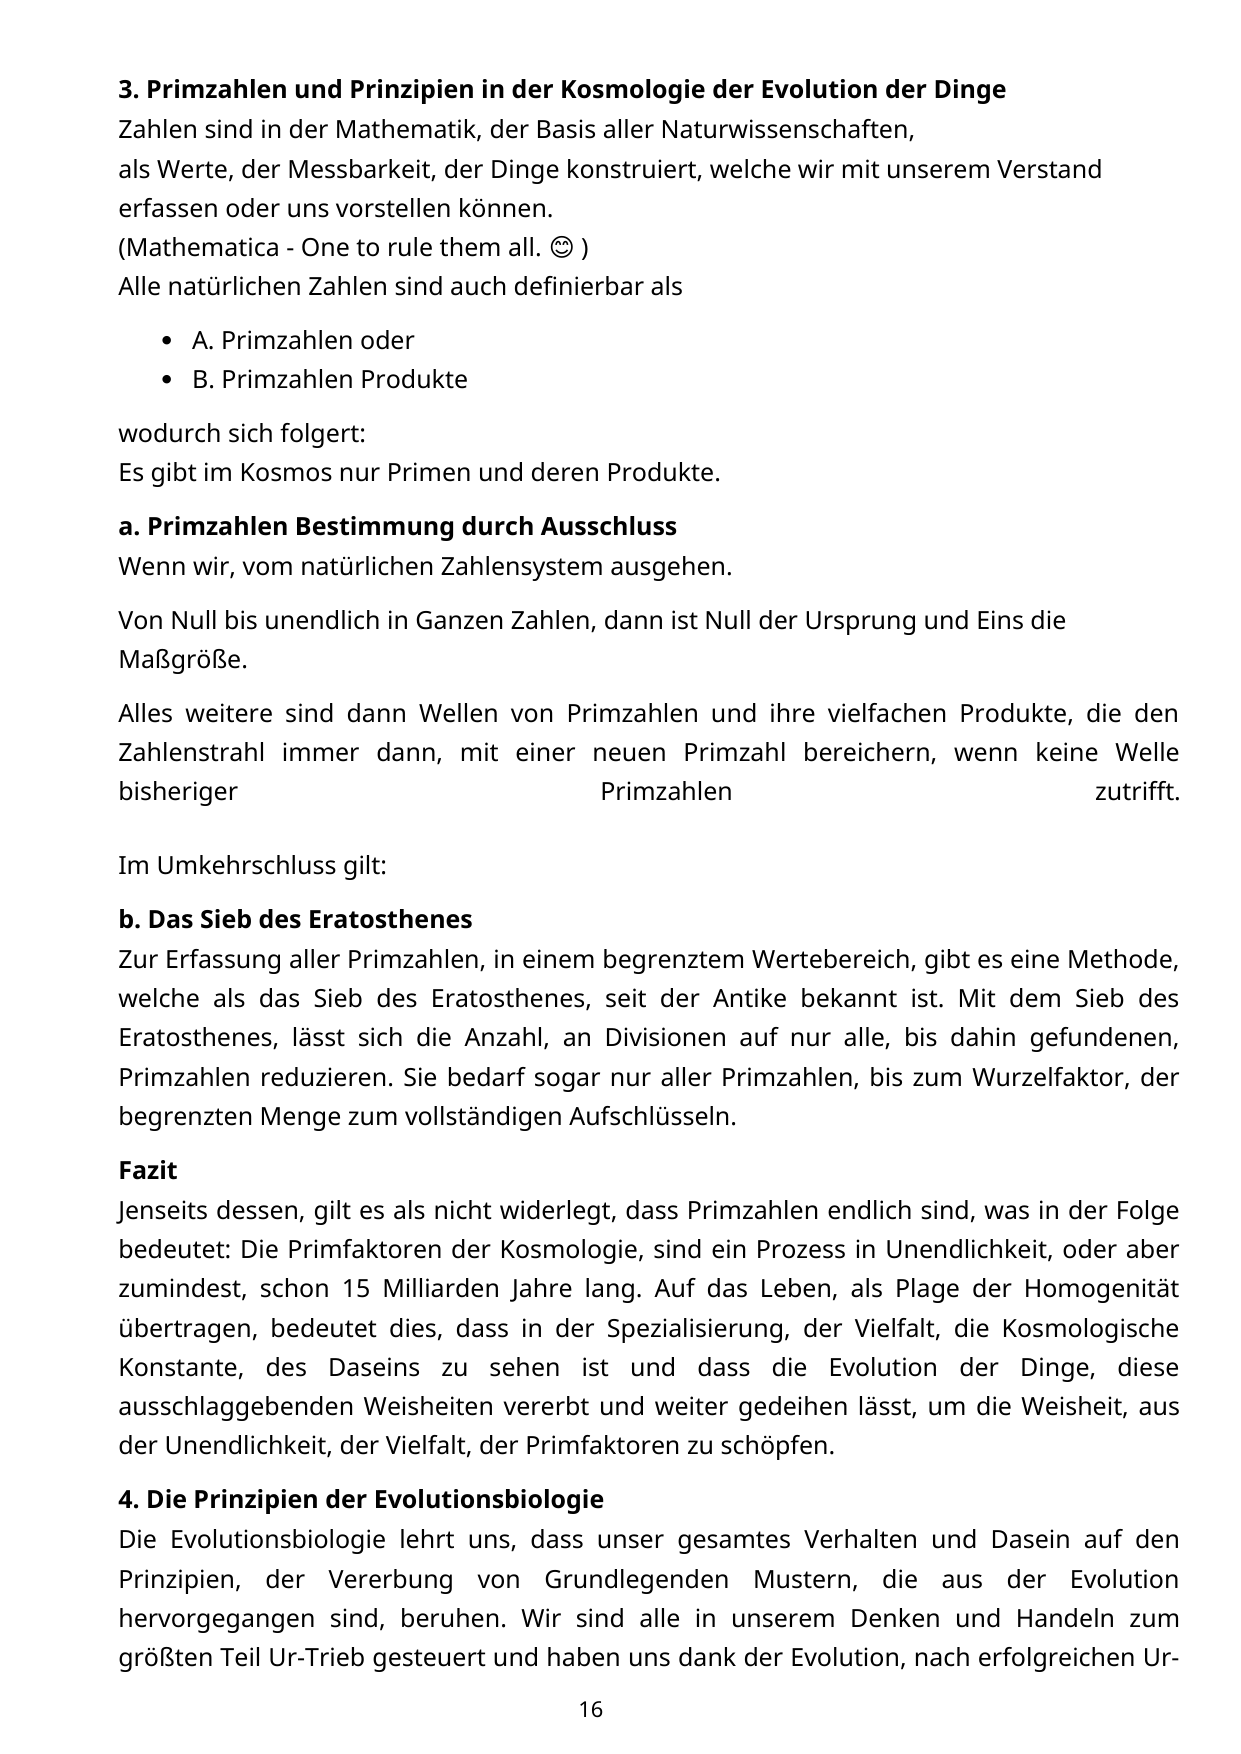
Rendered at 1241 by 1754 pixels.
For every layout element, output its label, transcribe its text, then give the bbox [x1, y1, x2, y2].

text Alles weitere sind dann Wellen von Primzahlen und ihre vielfachen Produkte, die den Zahlenstrahl immer dann, mit einer neuen Primzahl bereichern, wenn keine Welle bisheriger Primzahlen zutrifft. Im Umkehrschluss gilt: [118, 696, 1181, 881]
text Zur Erfassung aller Primzahlen, in einem begrenztem Wertebereich, gibt es eine Methode, welche als das Sieb des Eratosthenes, seit der Antike bekannt ist. Mit dem Sieb des Eratosthenes, lässt sich die Anzahl, an Divisionen auf nur alle, bis dahin gefundenen, Primzahlen reduzieren. Sie bedarf sogar nur aller Primzahlen, bis zum Wurzelfaktor, der begrenzten Menge zum vollständigen Aufschlüsseln. [118, 942, 1181, 1132]
text Zahlen sind in der Mathematik, der Basis aller Naturwissenschaften, als Werte, der Messbarkeit, der Dinge konstruiert, welche wir mit unserem Verstand erfassen oder uns vorstellen können. (Mathematica - One to rule them all. 😊 ) Alle natürlichen Zahlen sind auch definierbar als [118, 112, 1181, 303]
subtitle a. Primzahlen Bestimmung durch Ausschluss [118, 508, 1181, 543]
text Jenseits dessen, gilt es als nicht widerlegt, dass Primzahlen endlich sind, was in der Folge bedeutet: Die Primfaktoren der Kosmologie, sind ein Prozess in Unendlichkeit, oder aber zumindest, schon 15 Milliarden Jahre lang. Auf das Leben, als Plage der Homogenität übertragen, bedeutet dies, dass in der Spezialisierung, der Vielfalt, die Kosmologische Konstante, des Daseins zu sehen ist und dass die Evolution der Dinge, diese ausschlaggebenden Weisheiten vererbt und weiter gedeihen lässt, um die Weisheit, aus der Unendlichkeit, der Vielfalt, der Primfaktoren zu schöpfen. [118, 1193, 1181, 1462]
subtitle 3. Primzahlen und Prinzipien in der Kosmologie der Evolution der Dinge [118, 72, 1181, 106]
text Wenn wir, vom natürlichen Zahlensystem ausgehen. [118, 549, 1181, 583]
list B. Primzahlen Produkte [162, 362, 1181, 396]
text Von Null bis unendlich in Ganzen Zahlen, dann ist Null der Ursprung und Eins die Maßgröße. [118, 603, 1181, 676]
list A. Primzahlen oder [162, 323, 1181, 357]
subtitle b. Das Sieb des Eratosthenes [118, 901, 1181, 936]
text wodurch sich folgert: Es gibt im Kosmos nur Primen und deren Produkte. [118, 416, 1181, 489]
text Die Evolutionsbiologie lehrt uns, dass unser gesamtes Verhalten und Dasein auf den Prinzipien, der Vererbung von Grundlegenden Mustern, die aus der Evolution hervorgegangen sind, beruhen. Wir sind alle in unserem Denken und Handeln zum größten Teil Ur-Trieb gesteuert und haben uns dank der Evolution, nach erfolgreichen Ur- [118, 1522, 1181, 1674]
subtitle Fazit [118, 1152, 1181, 1187]
subtitle 4. Die Prinzipien der Evolutionsbiologie [118, 1482, 1181, 1516]
